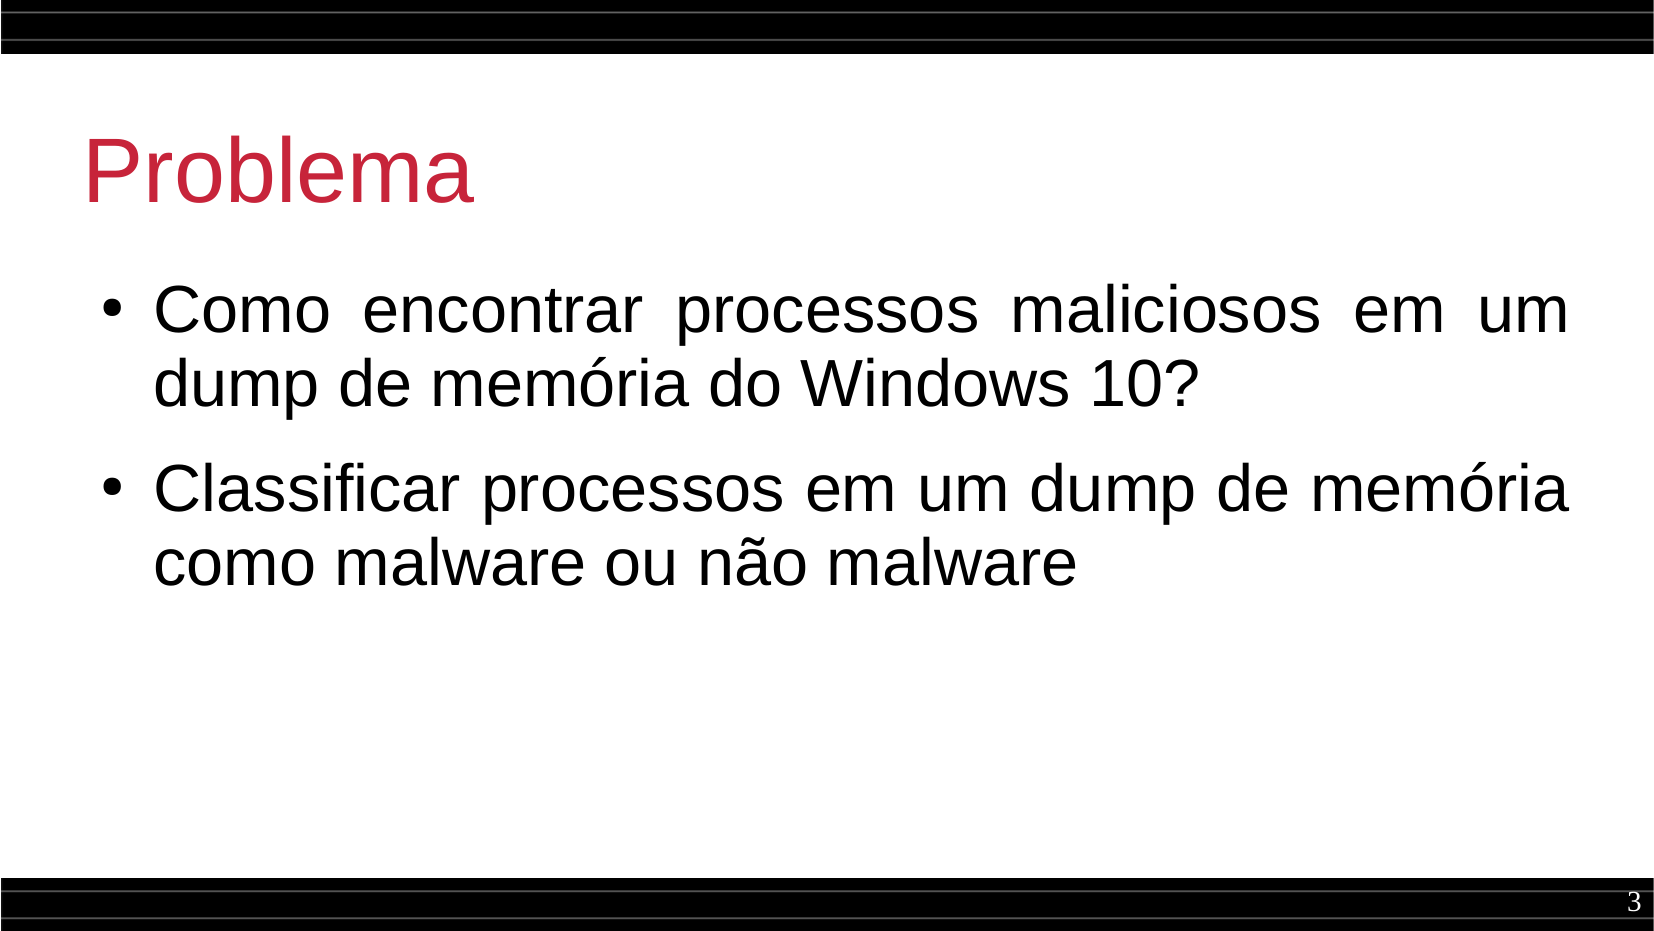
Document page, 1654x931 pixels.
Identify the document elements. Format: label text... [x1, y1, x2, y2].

picture [1, 878, 1654, 931]
picture [1, 0, 1654, 54]
title Problema [82, 92, 1571, 249]
list Como encontrar processos maliciosos em um dump de memória do Windows 10? Classificar processos em um dump de memória como malware ou não malware [82, 271, 1571, 733]
